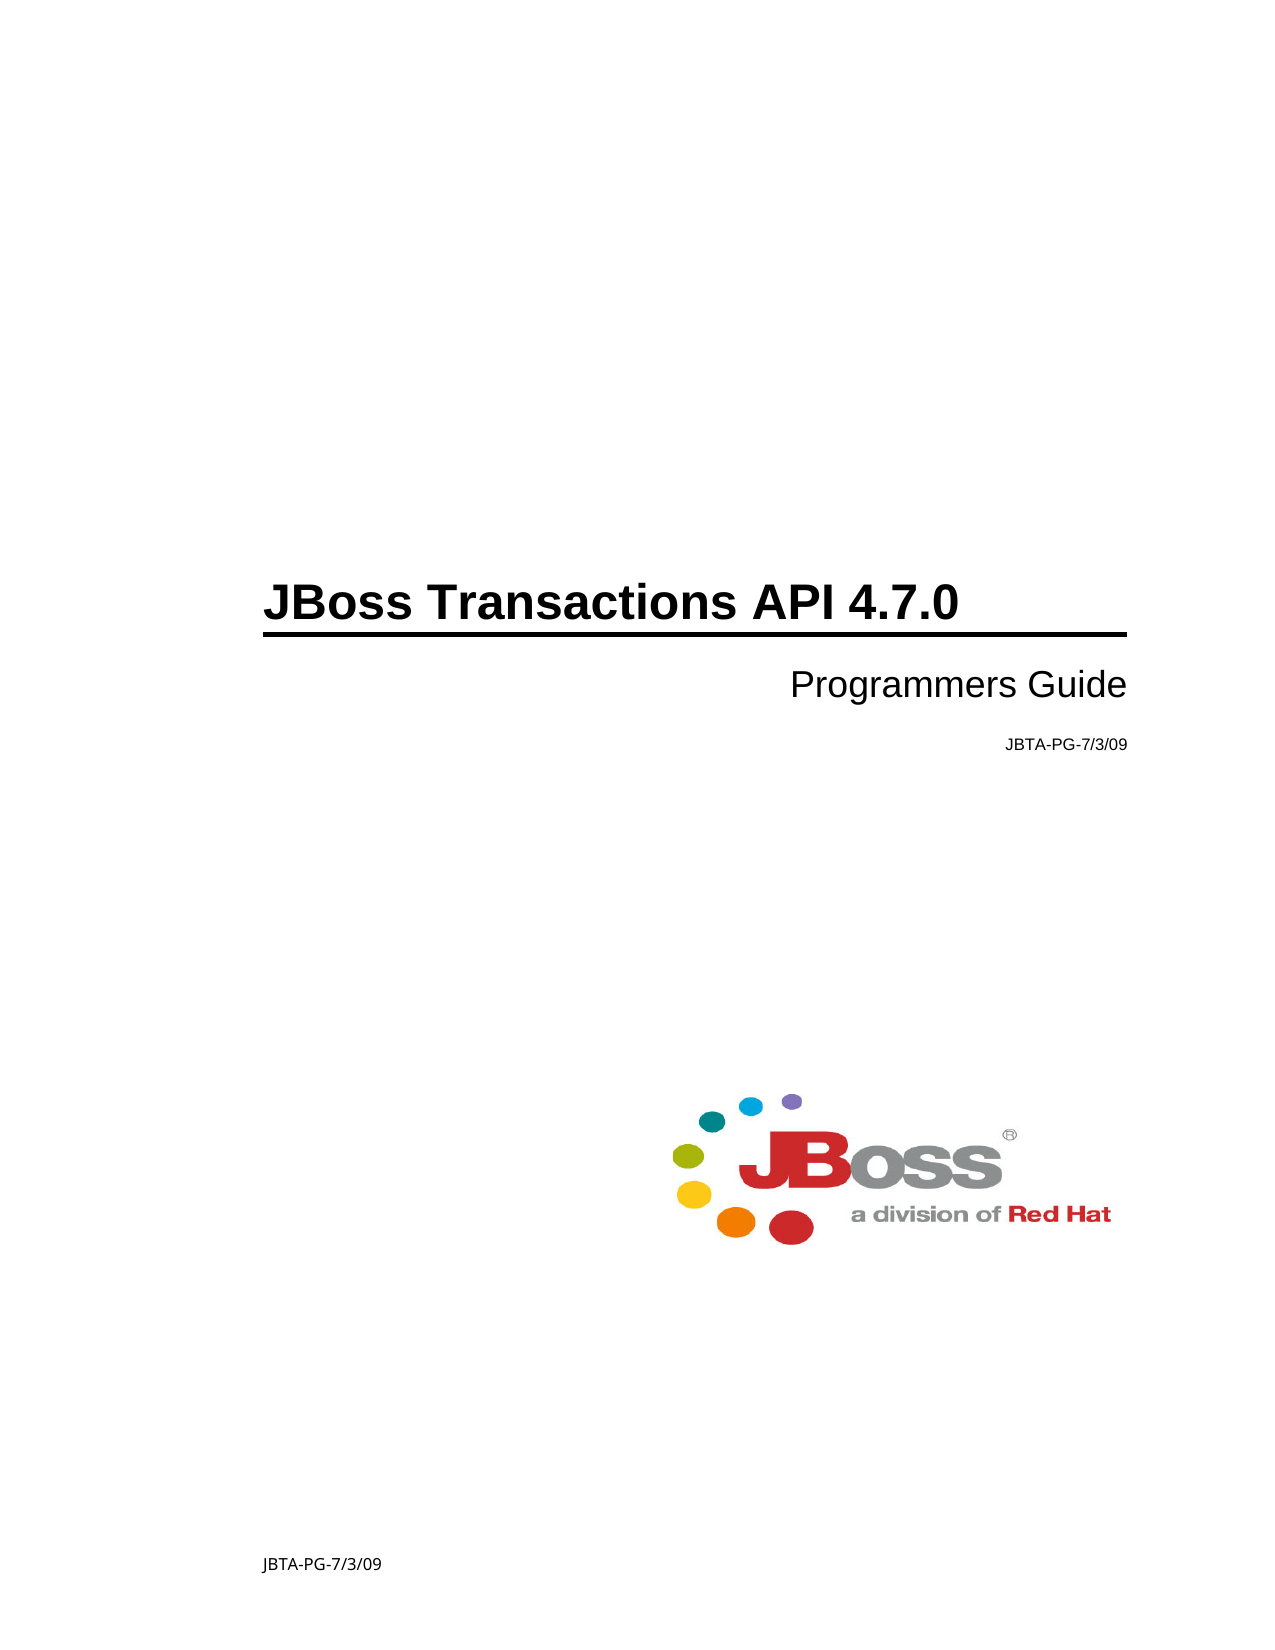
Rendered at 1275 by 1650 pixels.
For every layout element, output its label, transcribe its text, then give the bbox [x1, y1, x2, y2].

picture [672, 1094, 1111, 1245]
subtitle Programmers Guide [263, 662, 1127, 706]
text JBTA-PG-7/3/09 [263, 735, 1127, 754]
title JBoss Transactions API 4.7.0 [263, 573, 1127, 632]
